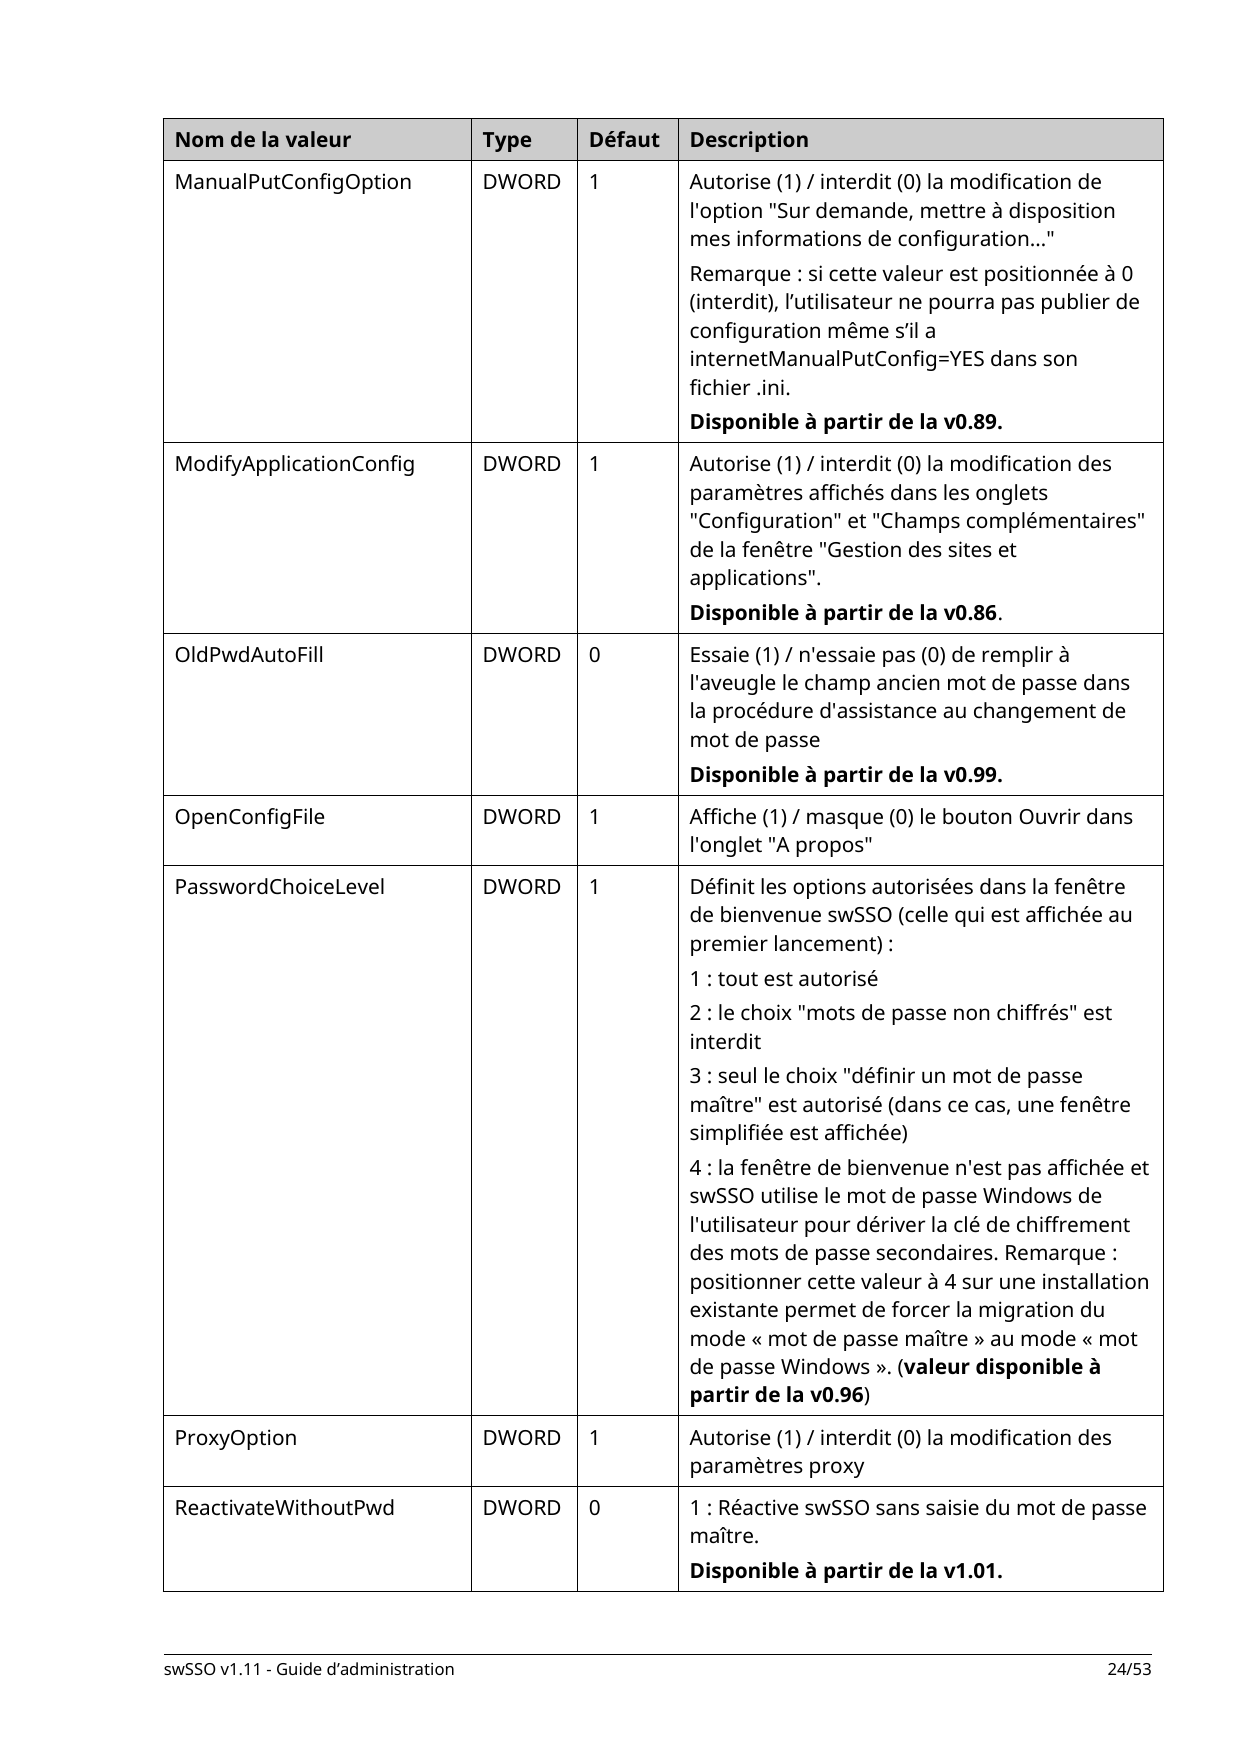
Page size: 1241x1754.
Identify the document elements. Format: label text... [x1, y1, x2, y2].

table_cell Affiche (1) / masque (0) le bouton Ouvrir dans l'onglet "A propos" [679, 796, 1163, 865]
table_cell OpenConfigFile [164, 796, 471, 865]
table_cell Essaie (1) / n'essaie pas (0) de remplir à l'aveugle le champ ancien mot de passe dans la procédure d'assistance au changement de mot de passe Disponible à partir de la v0.99. [679, 634, 1163, 794]
table_cell ModifyApplicationConfig [164, 443, 471, 632]
table_cell Autorise (1) / interdit (0) la modification des paramètres affichés dans les onglets "Configuration" et "Champs complémentaires" de la fenêtre "Gestion des sites et applications". Disponible à partir de la v0.86. [679, 443, 1163, 632]
table_cell 1 [578, 161, 678, 442]
table_cell 1 : Réactive swSSO sans saisie du mot de passe maître. Disponible à partir de la v1.01. [679, 1487, 1163, 1591]
table_cell 0 [578, 634, 678, 794]
table_cell 1 [578, 1416, 678, 1486]
table_cell Définit les options autorisées dans la fenêtre de bienvenue swSSO (celle qui est affichée au premier lancement) : 1 : tout est autorisé 2 : le choix "mots de passe non chiffrés" est interdit 3 : seul le choix "définir un mot de passe maître" est autorisé (dans ce cas, une fenêtre simplifiée est affichée) 4 : la fenêtre de bienvenue n'est pas affichée et swSSO utilise le mot de passe Windows de l'utilisateur pour dériver la clé de chiffrement des mots de passe secondaires. Remarque : positionner cette valeur à 4 sur une installation existante permet de forcer la migration du mode « mot de passe maître » au mode « mot de passe Windows ». (valeur disponible à partir de la v0.96) [679, 866, 1163, 1415]
table_cell 0 [578, 1487, 678, 1591]
table_header Nom de la valeur [164, 119, 471, 160]
table_cell Autorise (1) / interdit (0) la modification des paramètres proxy [679, 1416, 1163, 1486]
table_cell DWORD [472, 796, 577, 865]
table_cell DWORD [472, 443, 577, 632]
table_cell OldPwdAutoFill [164, 634, 471, 794]
table_header Type [472, 119, 577, 160]
table_header Description [679, 119, 1163, 160]
table_cell DWORD [472, 634, 577, 794]
table_cell ManualPutConfigOption [164, 161, 471, 442]
table_cell Autorise (1) / interdit (0) la modification de l'option "Sur demande, mettre à disposition mes informations de configuration…" Remarque : si cette valeur est positionnée à 0 (interdit), l’utilisateur ne pourra pas publier de configuration même s’il a internetManualPutConfig=YES dans son fichier .ini. Disponible à partir de la v0.89. [679, 161, 1163, 442]
table_cell DWORD [472, 161, 577, 442]
table_cell DWORD [472, 1487, 577, 1591]
table_header Défaut [578, 119, 678, 160]
table_cell 1 [578, 443, 678, 632]
table_cell PasswordChoiceLevel [164, 866, 471, 1415]
table_cell ReactivateWithoutPwd [164, 1487, 471, 1591]
table_cell DWORD [472, 866, 577, 1415]
table_cell ProxyOption [164, 1416, 471, 1486]
table_cell DWORD [472, 1416, 577, 1486]
table_cell 1 [578, 866, 678, 1415]
table_cell 1 [578, 796, 678, 865]
